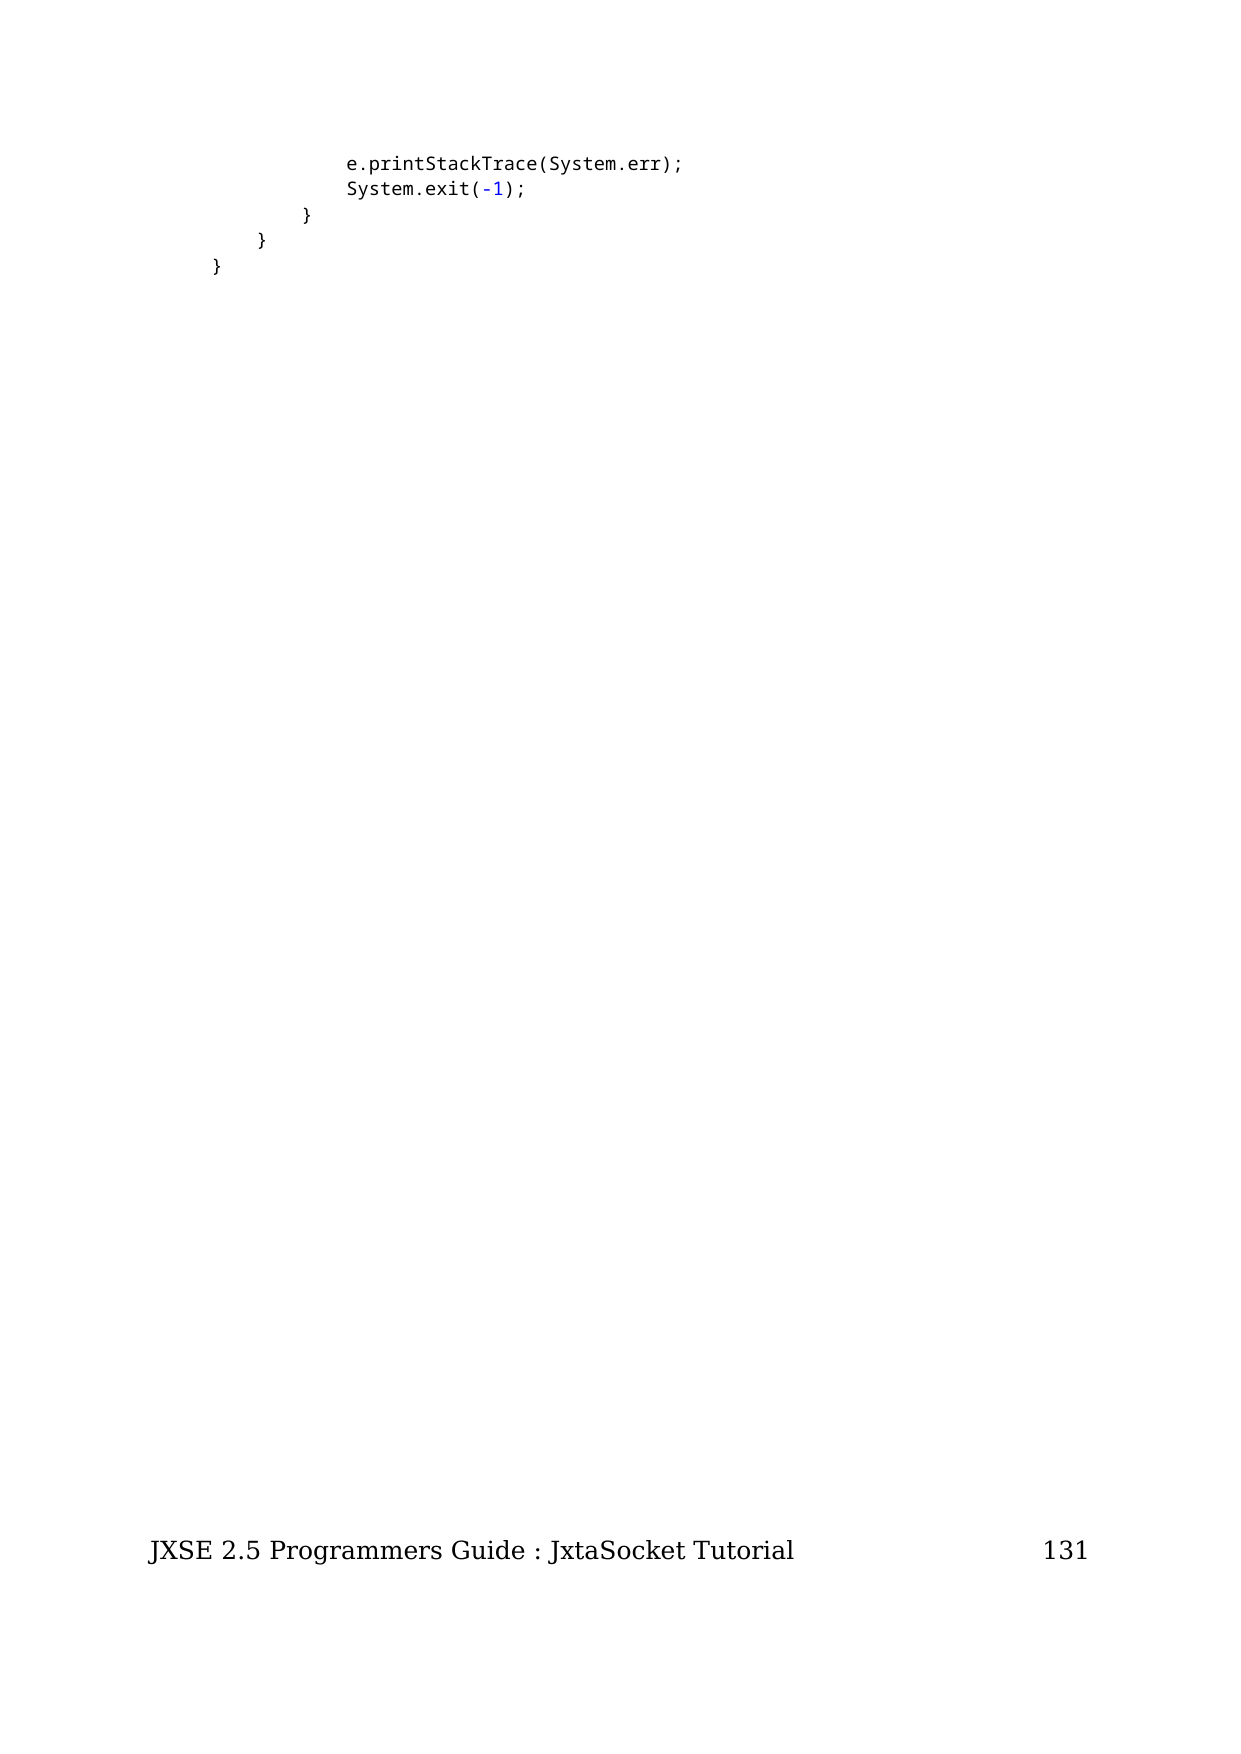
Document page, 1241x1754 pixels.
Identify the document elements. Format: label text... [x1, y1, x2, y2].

text } [211, 252, 1090, 278]
text System.exit(-1); [211, 176, 1090, 201]
text e.printStackTrace(System.err); [211, 150, 1090, 176]
text } [211, 227, 1090, 252]
text } [211, 201, 1090, 227]
